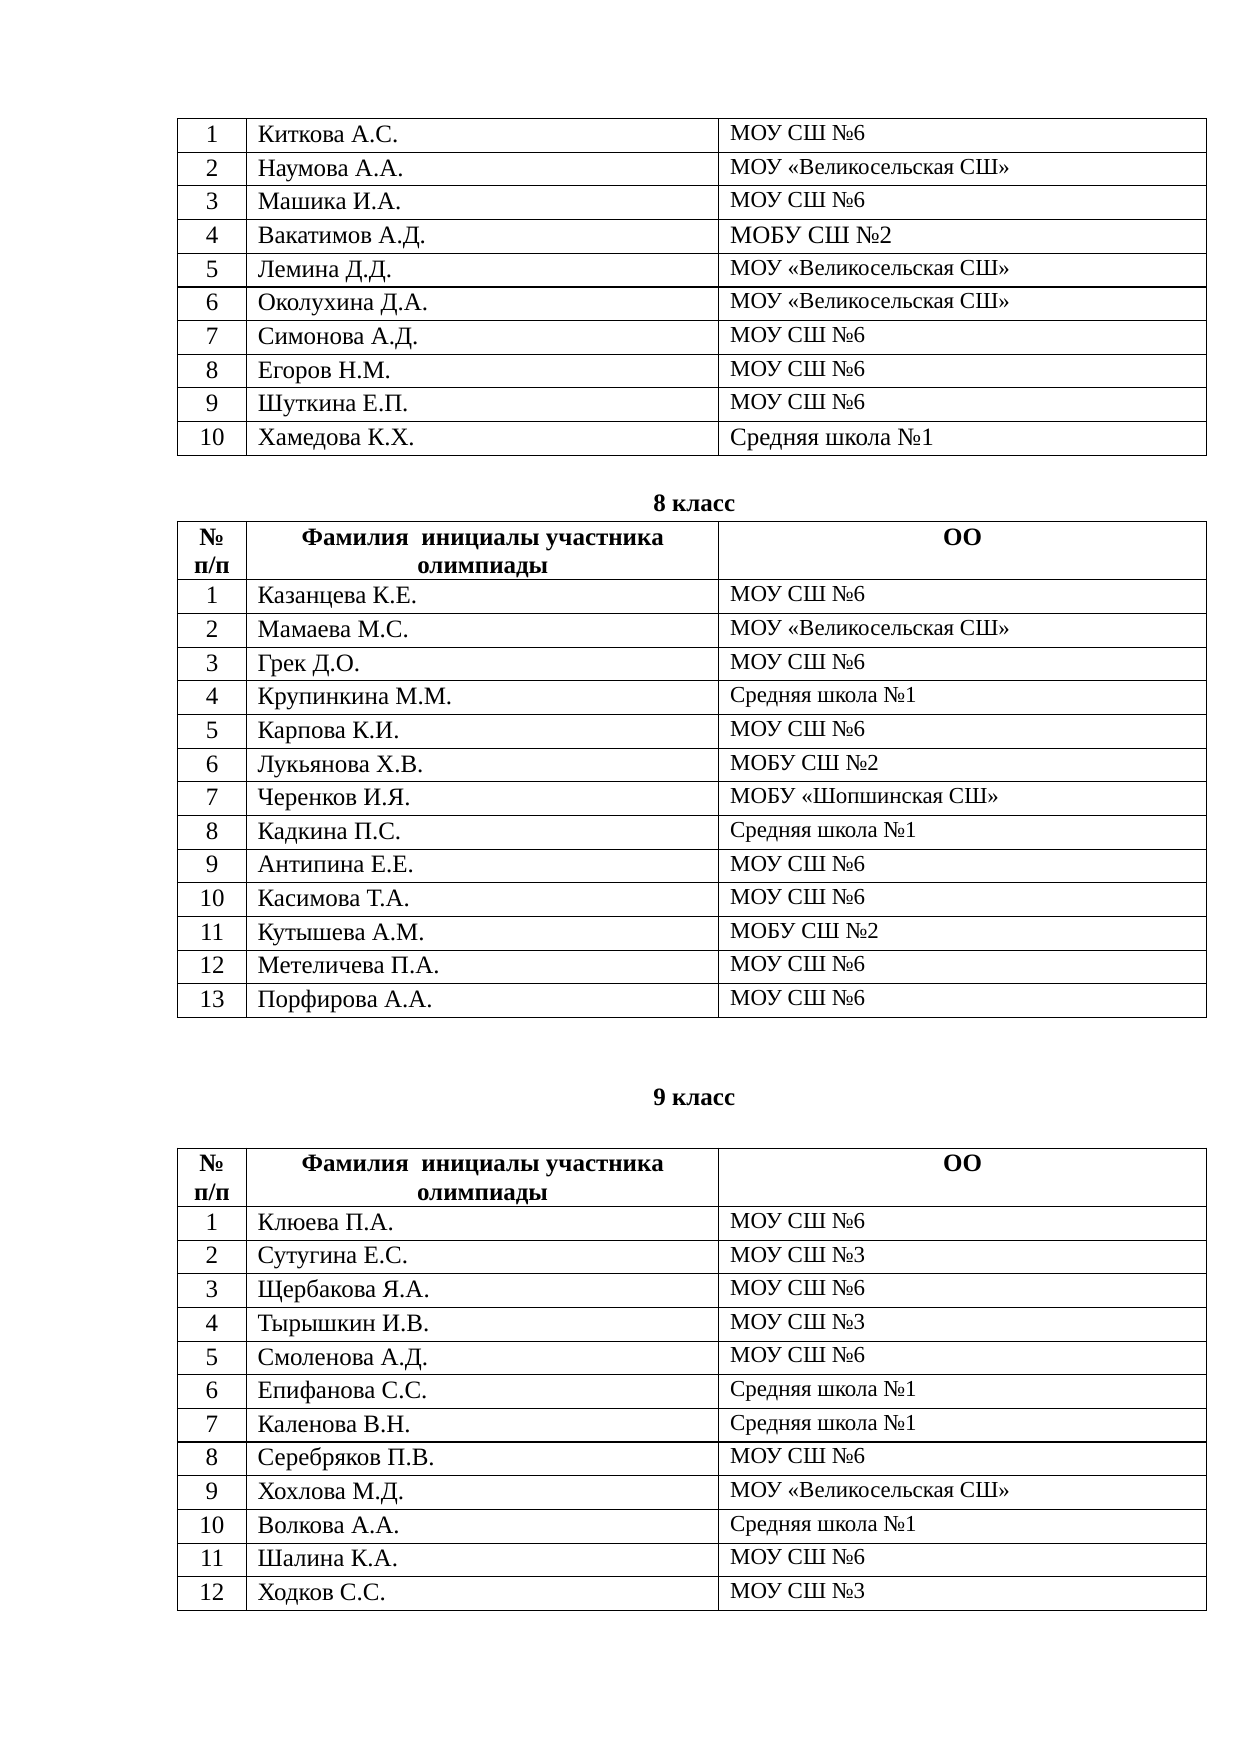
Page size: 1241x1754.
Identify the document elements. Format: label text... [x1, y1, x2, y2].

table_cell 4 [178, 1308, 246, 1341]
table_cell 9 [178, 850, 246, 882]
table_cell 9 [178, 388, 246, 421]
table_cell Епифанова С.С. [247, 1375, 718, 1408]
table_cell МОУ «Великосельская СШ» [719, 1476, 1206, 1509]
table_cell МОУ СШ №6 [719, 1443, 1206, 1475]
table_cell МОБУ «Шопшинская СШ» [719, 782, 1206, 815]
table_header Фамилия инициалы участника олимпиады [247, 1149, 718, 1206]
table_cell 6 [178, 749, 246, 781]
table_cell Порфирова А.А. [247, 984, 718, 1017]
table_cell Средняя школа №1 [719, 1375, 1206, 1408]
text 8 класс [236, 488, 1152, 517]
table_cell Хамедова К.Х. [247, 422, 718, 454]
text 9 класс [236, 1082, 1152, 1111]
table_cell Касимова Т.А. [247, 883, 718, 916]
table_cell Егоров Н.М. [247, 355, 718, 387]
table_cell Шалина К.А. [247, 1544, 718, 1576]
table_cell 9 [178, 1476, 246, 1509]
table_header ОО [719, 1149, 1206, 1206]
table_cell Карпова К.И. [247, 715, 718, 748]
table_cell 8 [178, 355, 246, 387]
table_header № п/п [178, 522, 246, 579]
table_cell Симонова А.Д. [247, 321, 718, 354]
table_cell МОУ СШ №6 [719, 355, 1206, 387]
table_cell МОУ СШ №6 [719, 321, 1206, 354]
table_cell 12 [178, 1577, 246, 1610]
table_cell Кадкина П.С. [247, 816, 718, 848]
table_cell Вакатимов А.Д. [247, 220, 718, 253]
table_cell МОУ СШ №6 [719, 580, 1206, 613]
table_cell Хохлова М.Д. [247, 1476, 718, 1509]
table_header ОО [719, 522, 1206, 579]
table_cell 12 [178, 951, 246, 983]
table_cell 10 [178, 422, 246, 454]
table_cell МОУ СШ №6 [719, 984, 1206, 1017]
table_cell 6 [178, 1375, 246, 1408]
table_cell МОУ «Великосельская СШ» [719, 153, 1206, 185]
table_cell 7 [178, 321, 246, 354]
table_cell 1 [178, 119, 246, 152]
table_cell МОУ СШ №3 [719, 1308, 1206, 1341]
table_cell Наумова А.А. [247, 153, 718, 185]
table_cell 3 [178, 648, 246, 680]
table_cell 2 [178, 1241, 246, 1273]
table_cell МОУ «Великосельская СШ» [719, 254, 1206, 286]
table_cell МОУ СШ №6 [719, 1274, 1206, 1307]
table_cell 2 [178, 614, 246, 647]
table_cell Антипина Е.Е. [247, 850, 718, 882]
table_cell Казанцева К.Е. [247, 580, 718, 613]
table_cell 3 [178, 1274, 246, 1307]
table_cell МОУ СШ №6 [719, 1544, 1206, 1576]
table_cell МОУ СШ №3 [719, 1577, 1206, 1610]
table_cell 13 [178, 984, 246, 1017]
table_cell Крупинкина М.М. [247, 681, 718, 714]
table_cell Средняя школа №1 [719, 1510, 1206, 1542]
table_cell Черенков И.Я. [247, 782, 718, 815]
table_cell Щербакова Я.А. [247, 1274, 718, 1307]
table_cell МОУ СШ №6 [719, 648, 1206, 680]
table_cell Волкова А.А. [247, 1510, 718, 1542]
table_cell 5 [178, 254, 246, 286]
table_cell 6 [178, 288, 246, 320]
table_cell МОУ СШ №6 [719, 1207, 1206, 1239]
table_cell Средняя школа №1 [719, 422, 1206, 454]
table_cell 8 [178, 1443, 246, 1475]
table_cell МОУ «Великосельская СШ» [719, 288, 1206, 320]
table_cell МОУ СШ №6 [719, 119, 1206, 152]
table_cell Смоленова А.Д. [247, 1342, 718, 1374]
table_cell 3 [178, 186, 246, 219]
table_cell Лукьянова Х.В. [247, 749, 718, 781]
table_cell Мамаева М.С. [247, 614, 718, 647]
table_cell Сутугина Е.С. [247, 1241, 718, 1273]
table_cell 1 [178, 1207, 246, 1239]
table_cell Ходков С.С. [247, 1577, 718, 1610]
table_cell МОУ СШ №6 [719, 186, 1206, 219]
table_cell Каленова В.Н. [247, 1409, 718, 1441]
table_cell Средняя школа №1 [719, 681, 1206, 714]
table_cell МОУ СШ №6 [719, 883, 1206, 916]
table_cell 1 [178, 580, 246, 613]
table_cell МОУ СШ №6 [719, 1342, 1206, 1374]
table_cell МОУ СШ №3 [719, 1241, 1206, 1273]
table_cell Метеличева П.А. [247, 951, 718, 983]
table_cell 10 [178, 883, 246, 916]
table_cell Шуткина Е.П. [247, 388, 718, 421]
table_cell Клюева П.А. [247, 1207, 718, 1239]
table_cell 11 [178, 917, 246, 949]
table_cell Тырышкин И.В. [247, 1308, 718, 1341]
table_cell МОУ СШ №6 [719, 951, 1206, 983]
table_cell 4 [178, 681, 246, 714]
table_cell Лемина Д.Д. [247, 254, 718, 286]
table_header № п/п [178, 1149, 246, 1206]
table_cell МОУ СШ №6 [719, 388, 1206, 421]
table_cell 8 [178, 816, 246, 848]
table_cell 7 [178, 782, 246, 815]
table_cell Средняя школа №1 [719, 1409, 1206, 1441]
table_cell МОБУ СШ №2 [719, 220, 1206, 253]
table_cell 11 [178, 1544, 246, 1576]
table_cell Киткова А.С. [247, 119, 718, 152]
table_cell 5 [178, 1342, 246, 1374]
table_cell 10 [178, 1510, 246, 1542]
table_cell 4 [178, 220, 246, 253]
table_cell Серебряков П.В. [247, 1443, 718, 1475]
table_cell МОБУ СШ №2 [719, 749, 1206, 781]
table_cell Машика И.А. [247, 186, 718, 219]
table_cell МОУ СШ №6 [719, 850, 1206, 882]
table_cell Средняя школа №1 [719, 816, 1206, 848]
table_cell МОУ СШ №6 [719, 715, 1206, 748]
table_cell МОУ «Великосельская СШ» [719, 614, 1206, 647]
table_cell 7 [178, 1409, 246, 1441]
table_cell Грек Д.О. [247, 648, 718, 680]
table_cell 5 [178, 715, 246, 748]
table_cell Кутышева А.М. [247, 917, 718, 949]
table_header Фамилия инициалы участника олимпиады [247, 522, 718, 579]
table_cell Околухина Д.А. [247, 288, 718, 320]
table_cell МОБУ СШ №2 [719, 917, 1206, 949]
table_cell 2 [178, 153, 246, 185]
